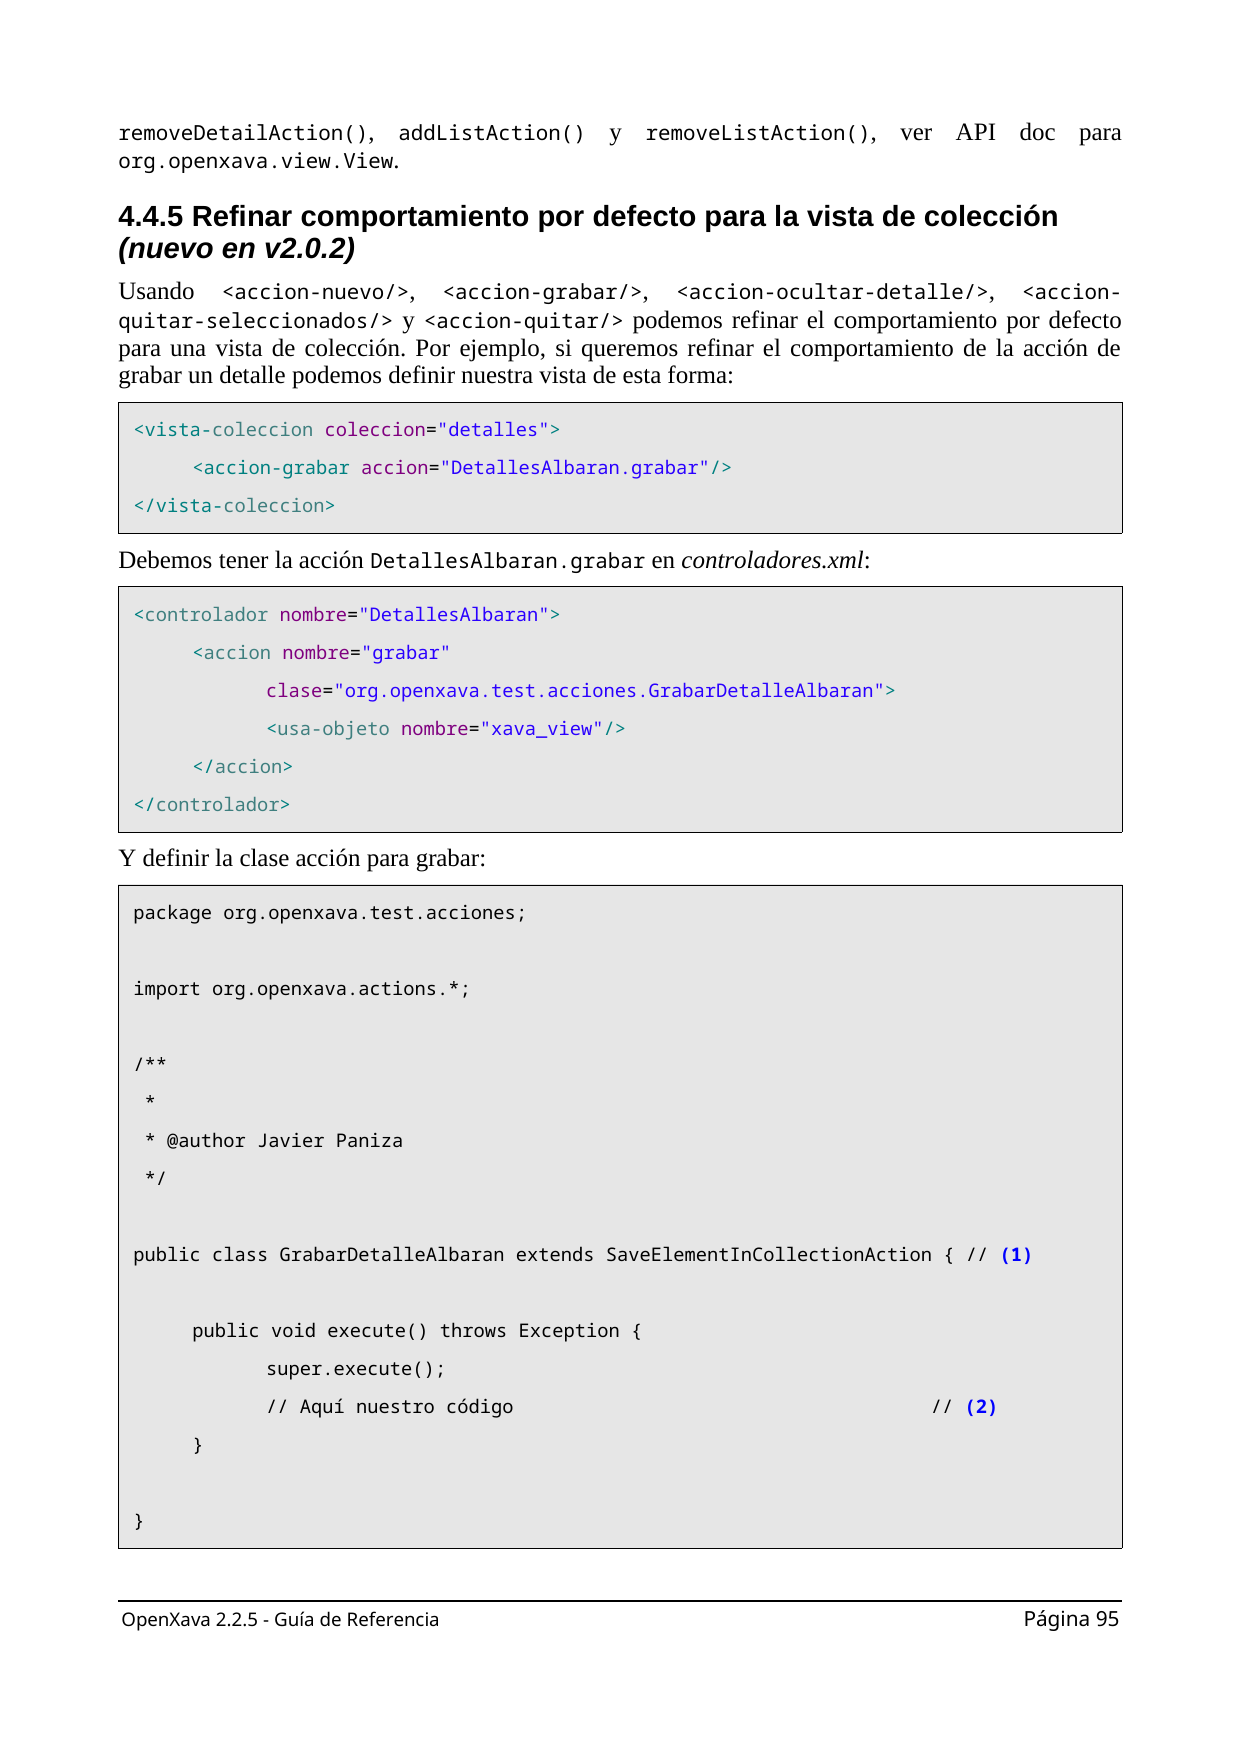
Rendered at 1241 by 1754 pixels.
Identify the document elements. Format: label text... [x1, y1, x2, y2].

text * @author Javier Paniza [119, 1113, 1122, 1151]
text /** [119, 1037, 1122, 1075]
text super.execute(); [119, 1341, 1122, 1379]
text clase="org.openxava.test.acciones.GrabarDetalleAlbaran"> [119, 662, 1122, 701]
text </controlador> [119, 777, 1122, 832]
text package org.openxava.test.acciones; [119, 886, 1122, 923]
subtitle Refinar comportamiento por defecto para la vista de colección (nuevo en v2.0.2) [118, 199, 1122, 265]
text </vista-coleccion> [119, 478, 1122, 533]
text removeDetailAction(), addListAction() y removeListAction(), ver API doc para org.openxava.view.View. [118, 118, 1122, 174]
text Debemos tener la acción DetallesAlbaran.grabar en controladores.xml: [118, 546, 1122, 574]
text } [119, 1493, 1122, 1548]
text <accion-grabar accion="DetallesAlbaran.grabar"/> [119, 440, 1122, 478]
text <controlador nombre="DetallesAlbaran"> [119, 587, 1122, 624]
text public void execute() throws Exception { [119, 1303, 1122, 1341]
text public class GrabarDetalleAlbaran extends SaveElementInCollectionAction { // (1) [119, 1227, 1122, 1265]
text Usando <accion-nuevo/>, <accion-grabar/>, <accion-ocultar-detalle/>, <accion-quitar-seleccionados/> y <accion-quitar/> podemos refinar el comportamiento por defecto para una vista de colección. Por ejemplo, si queremos refinar el comportamiento de la acción de grabar un detalle podemos definir nuestra vista de esta forma: [118, 277, 1122, 389]
text <vista-coleccion coleccion="detalles"> [119, 403, 1122, 440]
text <accion nombre="grabar" [119, 624, 1122, 662]
text // Aquí nuestro código // (2) [119, 1379, 1122, 1417]
text Y definir la clase acción para grabar: [118, 844, 1122, 872]
text * [119, 1075, 1122, 1113]
text */ [119, 1151, 1122, 1189]
text } [119, 1417, 1122, 1455]
text <usa-objeto nombre="xava_view"/> [119, 701, 1122, 738]
text </accion> [119, 738, 1122, 777]
text import org.openxava.actions.*; [119, 961, 1122, 999]
